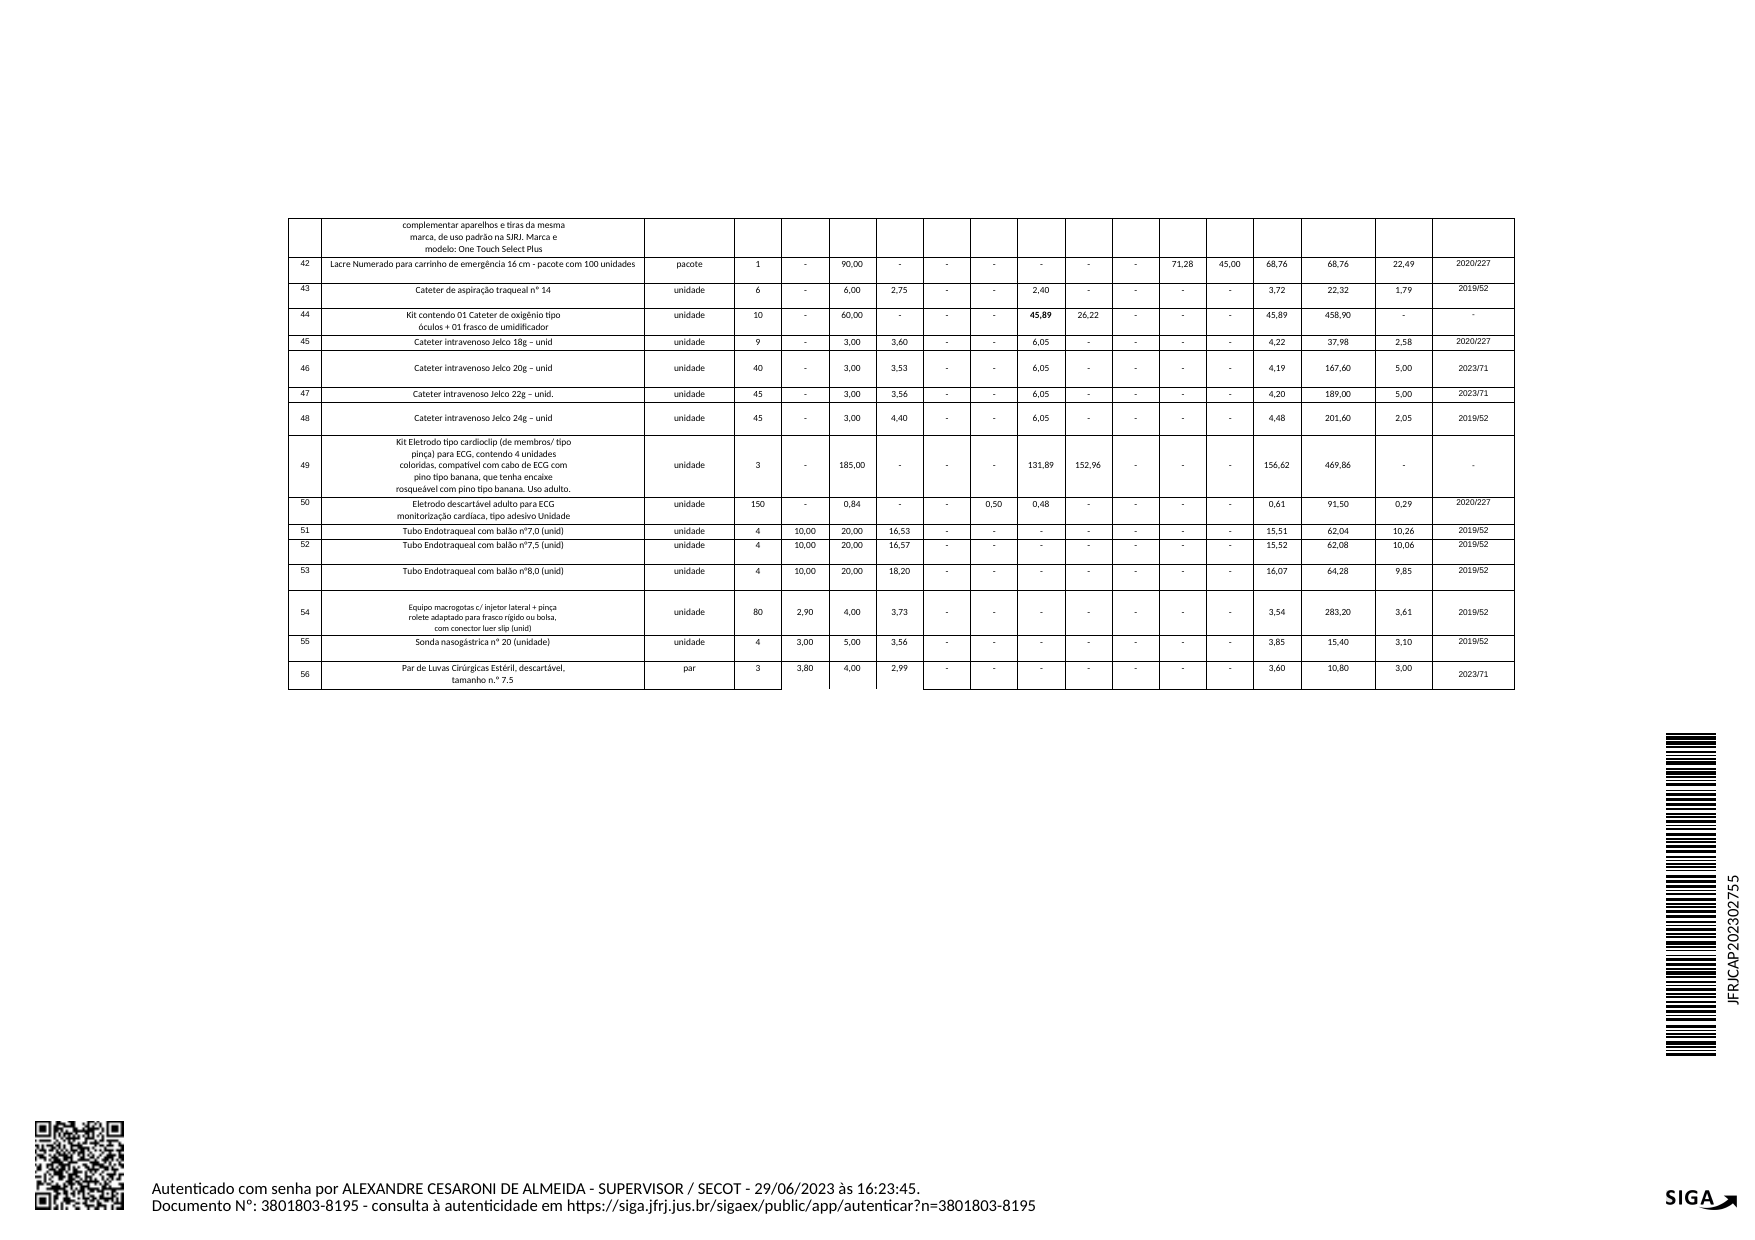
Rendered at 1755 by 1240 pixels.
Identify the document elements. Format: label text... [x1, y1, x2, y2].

table_cell 2019/52 [1433, 591, 1514, 635]
table_cell 6,05 [1018, 351, 1065, 387]
table_cell - [1160, 565, 1206, 590]
table_cell 3,61 [1376, 591, 1432, 635]
table_cell - [1160, 662, 1206, 689]
table_cell Tubo Endotraqueal com balão n°7,0 (unid) [322, 525, 644, 538]
table_cell 5,00 [1376, 351, 1432, 387]
table_cell unidade [645, 565, 734, 590]
table_cell 10,06 [1376, 540, 1432, 564]
table_cell 44 [289, 309, 321, 335]
table_cell 201,60 [1302, 403, 1375, 435]
table_cell 9 [735, 336, 781, 350]
table_cell 3,72 [1254, 284, 1301, 308]
table_cell 16,53 [877, 525, 923, 538]
table_cell 2023/71 [1433, 662, 1514, 689]
table_cell unidade [645, 591, 734, 635]
table_cell 10,80 [1302, 662, 1375, 689]
table_cell - [924, 636, 970, 661]
table_cell 2,75 [877, 284, 923, 308]
table_cell - [1066, 403, 1112, 435]
table_cell 10,26 [1376, 525, 1432, 538]
table_cell 3,00 [830, 388, 876, 402]
table_cell Lacre Numerado para carrinho de emergência 16 cm - pacote com 100 unidades [322, 258, 644, 283]
table_cell - [1066, 636, 1112, 661]
table_cell - [971, 525, 1017, 538]
table_cell 3,00 [830, 403, 876, 435]
table_cell - [1066, 662, 1112, 689]
table_cell 4,22 [1254, 336, 1301, 350]
table_cell - [1113, 591, 1159, 635]
table_cell 185,00 [830, 436, 876, 497]
table_cell pacote [645, 258, 734, 283]
table_cell - [971, 540, 1017, 564]
table_cell - [877, 309, 923, 335]
table_cell - [1113, 436, 1159, 497]
table_cell 10,00 [782, 525, 829, 538]
table_cell - [971, 309, 1017, 335]
table_cell - [1207, 565, 1253, 590]
table_cell 6,05 [1018, 403, 1065, 435]
table_cell - [924, 388, 970, 402]
table_cell 3 [735, 662, 781, 689]
table_cell 55 [289, 636, 321, 661]
table_cell 2,99 [877, 662, 923, 689]
table_cell unidade [645, 498, 734, 524]
table_cell - [1207, 388, 1253, 402]
table_cell - [1113, 636, 1159, 661]
table_cell Sonda nasogástrica nº 20 (unidade) [322, 636, 644, 661]
table_cell - [782, 436, 829, 497]
table_cell unidade [645, 540, 734, 564]
table_cell - [1207, 309, 1253, 335]
table_cell - [1066, 498, 1112, 524]
table_cell [877, 219, 923, 257]
table_cell - [1066, 219, 1112, 257]
table_cell Kit Eletrodo tipo cardioclip (de membros/ tipo pinça) para ECG, contendo 4 unidades coloridas, compatível com cabo de ECG com pino tipo banana, que tenha encaixe rosqueável com pino tipo banana. Uso adulto. [322, 436, 644, 497]
table_cell - [971, 565, 1017, 590]
table_cell - [1113, 525, 1159, 538]
table_cell 0,61 [1254, 498, 1301, 524]
table_cell - [971, 219, 1017, 257]
table_cell 3,56 [877, 636, 923, 661]
table_cell 4 [735, 540, 781, 564]
table_cell - [1018, 540, 1065, 564]
table_cell 0,29 [1376, 498, 1432, 524]
table_cell - [924, 525, 970, 538]
table_cell - [1113, 498, 1159, 524]
table_cell 2023/71 [1433, 388, 1514, 402]
table_cell - [1018, 525, 1065, 538]
table_cell - [1113, 258, 1159, 283]
table_cell - [1160, 436, 1206, 497]
table_cell - [1113, 403, 1159, 435]
table_cell - [1207, 662, 1253, 689]
table_cell - [971, 336, 1017, 350]
table_cell - [924, 403, 970, 435]
table_cell 45,89 [1018, 309, 1065, 335]
table_cell - [1207, 284, 1253, 308]
table_cell - [924, 498, 970, 524]
table_cell 48 [289, 403, 321, 435]
table_cell - [1207, 219, 1253, 257]
table_cell - [924, 565, 970, 590]
table_cell - [1160, 540, 1206, 564]
table_cell 3,60 [1254, 662, 1301, 689]
table_cell 10,00 [782, 565, 829, 590]
table_cell - [1113, 388, 1159, 402]
table_cell - [1018, 636, 1065, 661]
table_cell 20,00 [830, 565, 876, 590]
table_cell 15,40 [1302, 636, 1375, 661]
table_cell 2019/52 [1433, 403, 1514, 435]
table_cell 90,00 [830, 258, 876, 283]
table_cell 42 [289, 258, 321, 283]
table_cell - [1160, 498, 1206, 524]
table_cell 46 [289, 351, 321, 387]
table_cell - [1207, 336, 1253, 350]
table_cell 22,49 [1376, 258, 1432, 283]
table_cell - [1207, 351, 1253, 387]
table_cell 3,54 [1254, 591, 1301, 635]
table_cell 4,20 [1254, 388, 1301, 402]
table_cell [1302, 219, 1375, 257]
table_cell 6,05 [1018, 336, 1065, 350]
table_cell 49 [289, 436, 321, 497]
table_cell - [1113, 336, 1159, 350]
table_cell - [1066, 388, 1112, 402]
table_cell 3,73 [877, 591, 923, 635]
table_cell - [1207, 403, 1253, 435]
table_cell - [1066, 565, 1112, 590]
table_cell - [1018, 591, 1065, 635]
table_cell 4,40 [877, 403, 923, 435]
table_cell 156,62 [1254, 436, 1301, 497]
table_cell unidade [645, 403, 734, 435]
table_cell Par de Luvas Cirúrgicas Estéril, descartável, tamanho n.º 7.5 [322, 662, 644, 689]
table_cell - [1207, 591, 1253, 635]
table_cell 16,07 [1254, 565, 1301, 590]
table_cell 3,60 [877, 336, 923, 350]
table_cell 68,76 [1254, 258, 1301, 283]
table_cell - [971, 662, 1017, 689]
table_cell 152,96 [1066, 436, 1112, 497]
table_cell 71,28 [1160, 258, 1206, 283]
table_cell 15,51 [1254, 525, 1301, 538]
table_cell 4,00 [830, 662, 876, 689]
table_cell unidade [645, 309, 734, 335]
table_cell - [1160, 525, 1206, 538]
table_cell 469,86 [1302, 436, 1375, 497]
table_cell 54 [289, 591, 321, 635]
table_cell 51 [289, 525, 321, 538]
table_cell Cateter intravenoso Jelco 18g – unid [322, 336, 644, 350]
table_cell 2,05 [1376, 403, 1432, 435]
table_cell 6,05 [1018, 388, 1065, 402]
table_cell 80 [735, 591, 781, 635]
table_cell 45 [735, 403, 781, 435]
table_cell - [1113, 219, 1159, 257]
table_cell 2019/52 [1433, 525, 1514, 538]
table_cell - [1160, 336, 1206, 350]
table_cell 4 [735, 525, 781, 538]
table_cell 43 [289, 284, 321, 308]
table_cell 50 [289, 498, 321, 524]
table_cell 40 [735, 351, 781, 387]
table_cell - [924, 284, 970, 308]
table_cell - [1160, 284, 1206, 308]
table_cell - [924, 336, 970, 350]
table_cell 1,79 [1376, 284, 1432, 308]
table_cell 131,89 [1018, 436, 1065, 497]
table_cell 4,19 [1254, 351, 1301, 387]
table_cell Cateter intravenoso Jelco 20g – unid [322, 351, 644, 387]
table_cell - [971, 351, 1017, 387]
table_cell 3,00 [830, 351, 876, 387]
table_cell 4 [735, 636, 781, 661]
table_cell 10 [735, 309, 781, 335]
table_cell - [924, 309, 970, 335]
table_cell 22,32 [1302, 284, 1375, 308]
table_cell 0,48 [1018, 498, 1065, 524]
table_cell - [1376, 436, 1432, 497]
table_cell 5,00 [830, 636, 876, 661]
table_cell 37,98 [1302, 336, 1375, 350]
table_cell - [1207, 498, 1253, 524]
table_cell unidade [645, 336, 734, 350]
table_cell 167,60 [1302, 351, 1375, 387]
table_cell - [1018, 662, 1065, 689]
table_cell 4 [735, 565, 781, 590]
table_cell 6,00 [830, 284, 876, 308]
table_cell - [924, 591, 970, 635]
table_cell 458,90 [1302, 309, 1375, 335]
table_cell - [924, 436, 970, 497]
table_cell [1018, 219, 1065, 257]
table_cell - [971, 591, 1017, 635]
table_cell unidade [645, 525, 734, 538]
table_cell - [1207, 525, 1253, 538]
table_cell - [1160, 403, 1206, 435]
table_cell - [1160, 351, 1206, 387]
table_cell unidade [645, 436, 734, 497]
table_cell 2020/227 [1433, 498, 1514, 524]
table_cell - [1018, 258, 1065, 283]
table_cell Cateter intravenoso Jelco 24g – unid [322, 403, 644, 435]
table_cell Tubo Endotraqueal com balão n°8,0 (unid) [322, 565, 644, 590]
table_cell - [1207, 636, 1253, 661]
table_cell 26,22 [1066, 309, 1112, 335]
table_cell 2,40 [1018, 284, 1065, 308]
table_cell 3,53 [877, 351, 923, 387]
table_cell - [1018, 565, 1065, 590]
table_cell par [645, 662, 734, 689]
table_cell - [1433, 309, 1514, 335]
table_cell 91,50 [1302, 498, 1375, 524]
table_cell unidade [645, 388, 734, 402]
table_cell 3,00 [830, 336, 876, 350]
table_cell - [1113, 565, 1159, 590]
table_cell - [924, 219, 970, 257]
table_cell 283,20 [1302, 591, 1375, 635]
table_cell 5,00 [1376, 388, 1432, 402]
table_cell 16,57 [877, 540, 923, 564]
table_cell 2019/52 [1433, 565, 1514, 590]
table_cell - [782, 498, 829, 524]
table_cell - [971, 436, 1017, 497]
table_cell 60,00 [830, 309, 876, 335]
table_cell - [971, 636, 1017, 661]
table_cell 9,85 [1376, 565, 1432, 590]
table_cell 10,00 [782, 540, 829, 564]
table_cell 62,04 [1302, 525, 1375, 538]
table_cell 45,89 [1254, 309, 1301, 335]
table_cell 3 [735, 436, 781, 497]
table_cell - [1066, 258, 1112, 283]
table_cell Cateter intravenoso Jelco 22g – unid. [322, 388, 644, 402]
table_cell [289, 219, 321, 257]
table_cell complementar aparelhos e tiras da mesma marca, de uso padrão na SJRJ. Marca e modelo: One Touch Select Plus [322, 219, 644, 257]
table_cell - [1207, 436, 1253, 497]
table_cell 2020/227 [1433, 258, 1514, 283]
table_cell - [1066, 525, 1112, 538]
table_cell 2019/52 [1433, 284, 1514, 308]
table_cell [735, 219, 781, 257]
table_cell - [1066, 336, 1112, 350]
table_cell Tubo Endotraqueal com balão n°7,5 (unid) [322, 540, 644, 564]
table_cell - [877, 436, 923, 497]
table_cell - [782, 309, 829, 335]
table_cell - [782, 219, 829, 257]
table_cell - [924, 258, 970, 283]
table_cell 1 [735, 258, 781, 283]
table_cell 15,52 [1254, 540, 1301, 564]
table_cell - [782, 284, 829, 308]
table_cell - [877, 258, 923, 283]
table_cell - [1113, 540, 1159, 564]
table_cell unidade [645, 351, 734, 387]
table_cell 3,10 [1376, 636, 1432, 661]
table_cell 3,00 [782, 636, 829, 661]
table_cell - [1207, 540, 1253, 564]
table_cell - [877, 498, 923, 524]
table_cell 45 [289, 336, 321, 350]
table_cell 20,00 [830, 540, 876, 564]
table_cell 18,20 [877, 565, 923, 590]
table_cell - [1160, 591, 1206, 635]
table_cell - [924, 540, 970, 564]
table_cell - [1160, 309, 1206, 335]
table_cell unidade [645, 636, 734, 661]
table_cell - [1113, 284, 1159, 308]
table_cell 52 [289, 540, 321, 564]
table_cell - [924, 351, 970, 387]
table_cell Cateter de aspiração traqueal nº 14 [322, 284, 644, 308]
table_cell 68,76 [1302, 258, 1375, 283]
table_cell Kit contendo 01 Cateter de oxigênio tipo óculos + 01 frasco de umidificador [322, 309, 644, 335]
table_cell - [782, 403, 829, 435]
table_cell [1254, 219, 1301, 257]
table_cell - [971, 388, 1017, 402]
table_cell 189,00 [1302, 388, 1375, 402]
table_cell 47 [289, 388, 321, 402]
table_cell - [924, 662, 970, 689]
table_cell 3,00 [1376, 662, 1432, 689]
table_cell - [1160, 388, 1206, 402]
table_cell - [1113, 662, 1159, 689]
table_cell 20,00 [830, 525, 876, 538]
table_cell 4,00 [830, 591, 876, 635]
table_cell [1376, 219, 1432, 257]
table_cell - [1113, 309, 1159, 335]
table_cell [645, 219, 734, 257]
table_cell 53 [289, 565, 321, 590]
table_cell 45,00 [1207, 258, 1253, 283]
table_cell 150 [735, 498, 781, 524]
table_cell [1433, 219, 1514, 257]
table_cell - [782, 388, 829, 402]
table_cell - [971, 284, 1017, 308]
table_cell 2019/52 [1433, 540, 1514, 564]
table_cell 45 [735, 388, 781, 402]
table_cell - [1160, 636, 1206, 661]
table_cell - [1433, 436, 1514, 497]
table_cell - [971, 258, 1017, 283]
table_cell unidade [645, 284, 734, 308]
table_cell 62,08 [1302, 540, 1375, 564]
table_cell - [782, 351, 829, 387]
table_cell - [1376, 309, 1432, 335]
table_cell 4,48 [1254, 403, 1301, 435]
table_cell 2,90 [782, 591, 829, 635]
table_cell [830, 219, 876, 257]
table_cell - [1066, 284, 1112, 308]
table_cell - [782, 258, 829, 283]
table_cell - [782, 336, 829, 350]
table_cell 0,50 [971, 498, 1017, 524]
table_cell 2,58 [1376, 336, 1432, 350]
table_cell - [1066, 351, 1112, 387]
table_cell Eletrodo descartável adulto para ECG monitorização cardíaca, tipo adesivo Unidade [322, 498, 644, 524]
table_cell 3,80 [782, 662, 829, 689]
table_cell Equipo macrogotas c/ injetor lateral + pinça rolete adaptado para frasco rígido ou bolsa, com conector luer slip (unid) [322, 591, 644, 635]
table_cell - [1066, 591, 1112, 635]
table_cell - [1113, 351, 1159, 387]
table_cell 0,84 [830, 498, 876, 524]
table_cell - [1066, 540, 1112, 564]
table_cell - [1160, 219, 1206, 257]
table_cell - [971, 403, 1017, 435]
table_cell 3,56 [877, 388, 923, 402]
table_cell 2020/227 [1433, 336, 1514, 350]
table_cell 56 [289, 662, 321, 689]
table_cell 64,28 [1302, 565, 1375, 590]
table_cell 3,85 [1254, 636, 1301, 661]
table_cell 2023/71 [1433, 351, 1514, 387]
table_cell 2019/52 [1433, 636, 1514, 661]
table_cell 6 [735, 284, 781, 308]
